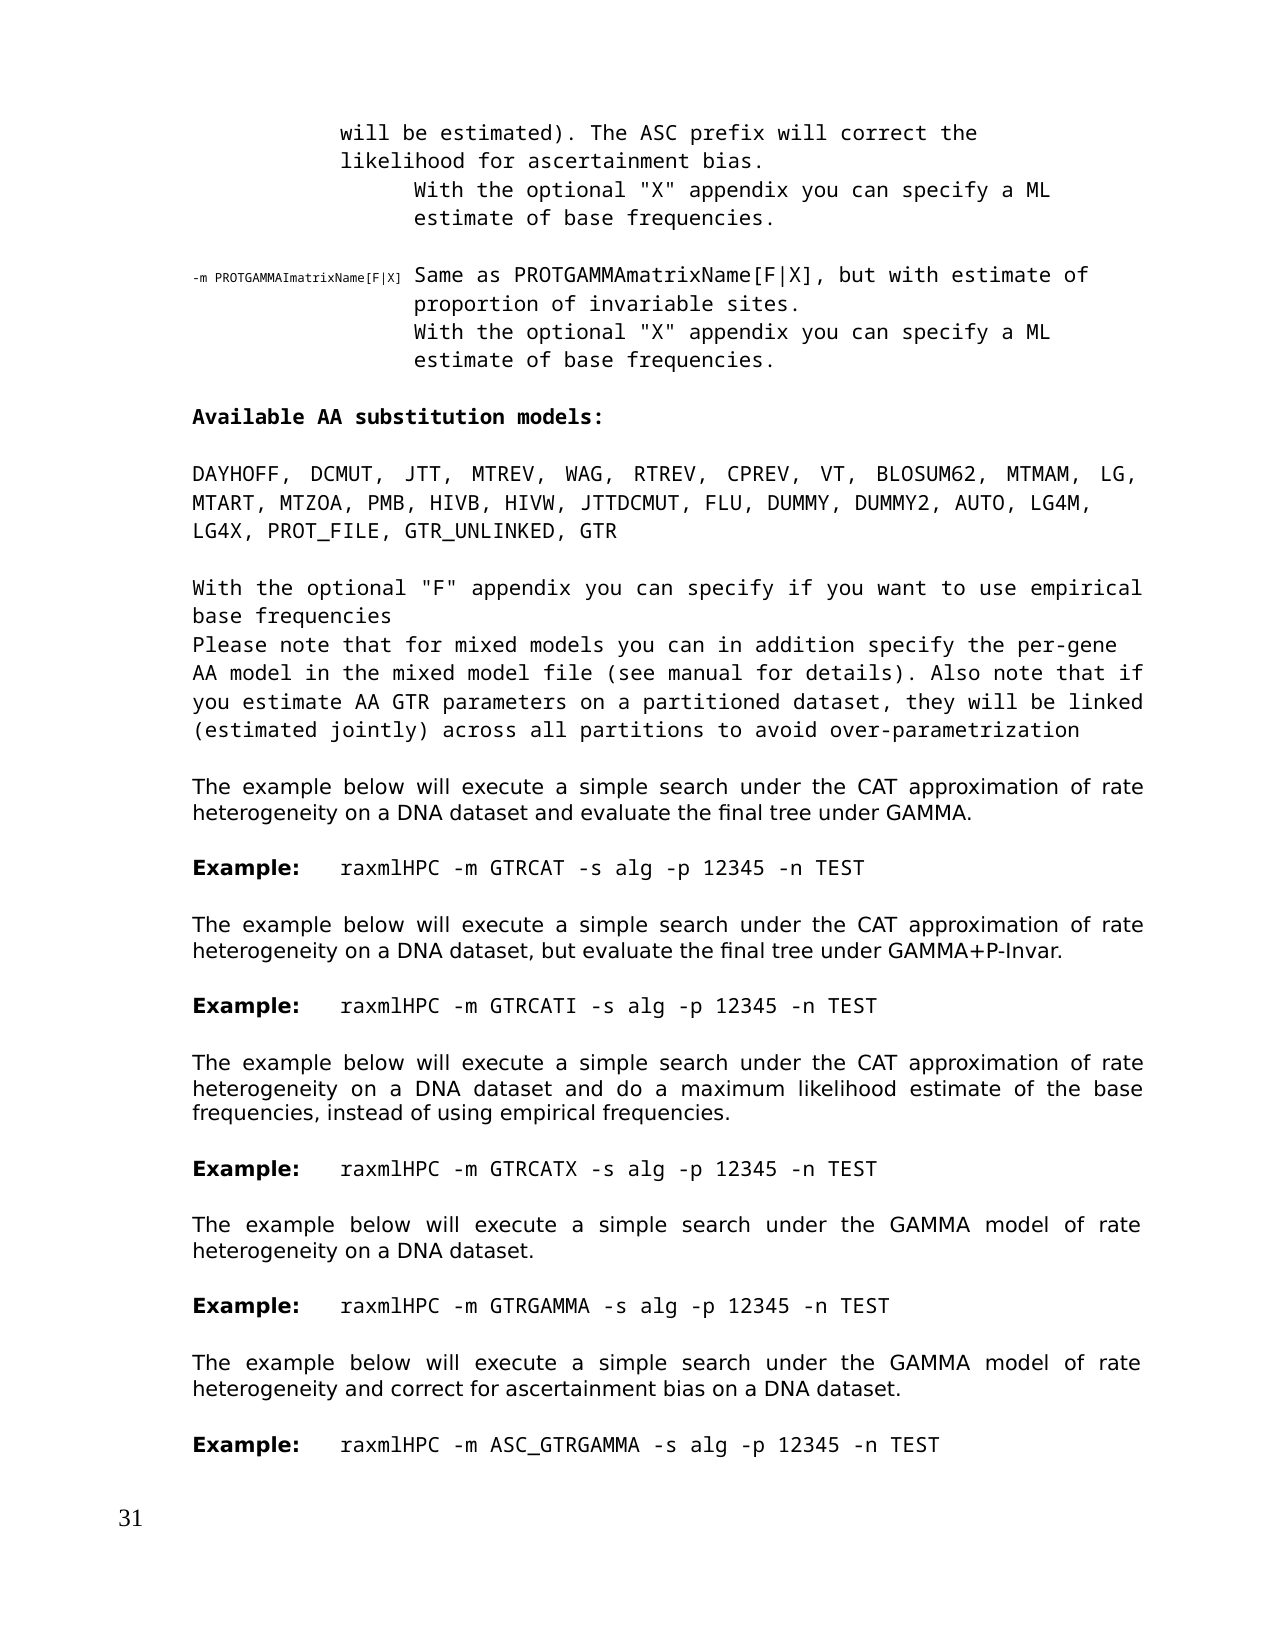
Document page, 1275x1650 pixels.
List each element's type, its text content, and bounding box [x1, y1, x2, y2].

text Available AA substitution models: [118, 402, 1157, 431]
text Please note that for mixed models you can in addition specify the per-gene AA model in the mixed model file (see manual for details). Also note that if you estimate AA GTR parameters on a partitioned dataset, they will be linked (estimated jointly) across all partitions to avoid over-parametrization [118, 630, 1157, 744]
text The example below will execute a simple search under the GAMMA model of rate heterogeneity on a DNA dataset. [118, 1211, 1157, 1263]
text The example below will execute a simple search under the GAMMA model of rate heterogeneity and correct for ascertainment bias on a DNA dataset. [118, 1348, 1157, 1401]
text will be estimated). The ASC prefix will correct the likelihood for ascertainment bias. [118, 118, 1157, 175]
text Example: raxmlHPC -m GTRCATI -s alg -p 12345 -n TEST [118, 991, 1157, 1020]
text Example: raxmlHPC -m ASC_GTRGAMMA -s alg -p 12345 -n TEST [118, 1430, 1157, 1458]
text -m PROTGAMMAImatrixName[F|X] Same as PROTGAMMAmatrixName[F|X], but with estimate of proportion of invariable sites. [118, 260, 1157, 317]
text Example: raxmlHPC -m GTRCAT -s alg -p 12345 -n TEST [118, 853, 1157, 882]
text The example below will execute a simple search under the CAT approximation of rate heterogeneity on a DNA dataset, but evaluate the final tree under GAMMA+P-Invar. [118, 910, 1157, 963]
text DAYHOFF, DCMUT, JTT, MTREV, WAG, RTREV, CPREV, VT, BLOSUM62, MTMAM, LG, MTART, MTZOA, PMB, HIVB, HIVW, JTTDCMUT, FLU, DUMMY, DUMMY2, AUTO, LG4M, LG4X, PROT_FILE, GTR_UNLINKED, GTR [118, 459, 1157, 545]
text With the optional "X" appendix you can specify a ML estimate of base frequencies. [118, 317, 1157, 374]
text Example: raxmlHPC -m GTRCATX -s alg -p 12345 -n TEST [118, 1154, 1157, 1182]
text The example below will execute a simple search under the CAT approximation of rate heterogeneity on a DNA dataset and evaluate the final tree under GAMMA. [118, 772, 1157, 825]
text The example below will execute a simple search under the CAT approximation of rate heterogeneity on a DNA dataset and do a maximum likelihood estimate of the base frequencies, instead of using empirical frequencies. [118, 1048, 1157, 1125]
text With the optional "X" appendix you can specify a ML estimate of base frequencies. [118, 175, 1157, 232]
text With the optional "F" appendix you can specify if you want to use empirical base frequencies [118, 573, 1157, 630]
text Example: raxmlHPC -m GTRGAMMA -s alg -p 12345 -n TEST [118, 1292, 1157, 1320]
